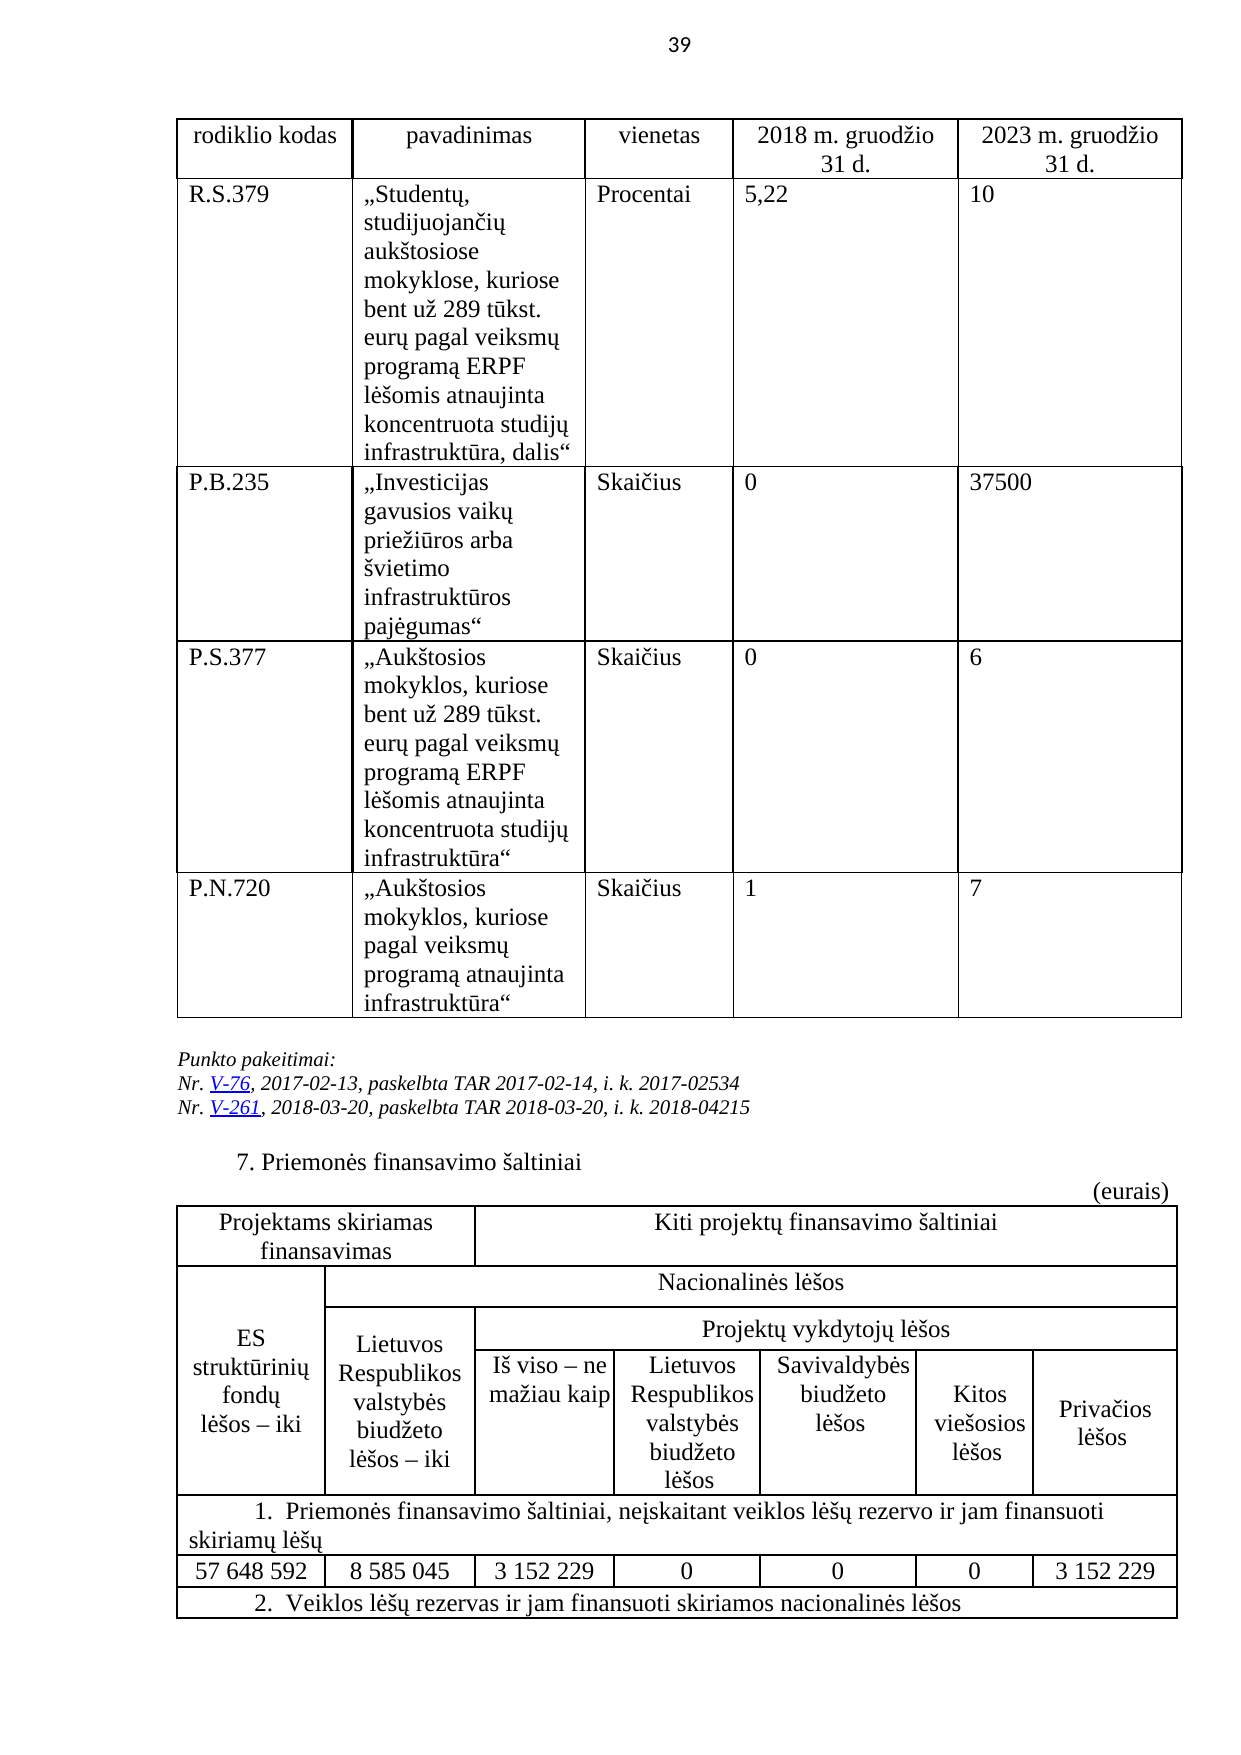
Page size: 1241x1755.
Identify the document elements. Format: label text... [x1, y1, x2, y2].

table_cell 6 [959, 642, 1181, 872]
text Punkto pakeitimai: [177, 1046, 1181, 1071]
table_cell „Investicijas gavusios vaikų priežiūros arba švietimo infrastruktūros pajėgumas“ [354, 467, 584, 640]
table_cell Kitos viešosios lėšos [917, 1351, 1032, 1494]
table_cell P.N.720 [178, 873, 352, 1017]
table_cell 3 152 229 [476, 1556, 613, 1586]
table_cell 2. Veiklos lėšų rezervas ir jam finansuoti skiriamos nacionalinės lėšos [178, 1588, 1176, 1617]
table_cell Savivaldybės biudžeto lėšos [761, 1351, 915, 1494]
text Nr. V-261, 2018-03-20, paskelbta TAR 2018-03-20, i. k. 2018-04215 [177, 1094, 1181, 1119]
table_cell Skaičius [586, 642, 732, 872]
text Nr. V-76, 2017-02-13, paskelbta TAR 2017-02-14, i. k. 2017-02534 [177, 1071, 1181, 1094]
table_cell „Aukštosios mokyklos, kuriose pagal veiksmų programą atnaujinta infrastruktūra“ [353, 873, 585, 1017]
table_cell 0 [761, 1556, 915, 1586]
table_cell Procentai [586, 179, 733, 466]
table_cell R.S.379 [178, 179, 352, 466]
table_cell Skaičius [586, 467, 732, 640]
table_header 2018 m. gruodžio 31 d. [734, 120, 957, 178]
table_cell 7 [959, 873, 1181, 1017]
table_cell ES struktūrinių fondų lėšos – iki [178, 1267, 324, 1494]
table_cell 1 [734, 873, 958, 1017]
table_cell 5,22 [734, 179, 958, 466]
table_cell 0 [615, 1556, 759, 1586]
table_cell 1. Priemonės finansavimo šaltiniai, neįskaitant veiklos lėšų rezervo ir jam finansuoti skiriamų lėšų [178, 1496, 1176, 1554]
text (eurais) [177, 1176, 1181, 1205]
table_cell Privačios lėšos [1034, 1351, 1176, 1494]
table_header vienetas [586, 120, 732, 178]
table_header Kiti projektų finansavimo šaltiniai [476, 1207, 1176, 1264]
table_cell Skaičius [586, 873, 733, 1017]
table_cell Lietuvos Respublikos valstybės biudžeto lėšos – iki [326, 1308, 474, 1494]
table_cell Iš viso – ne mažiau kaip [476, 1351, 613, 1494]
table_cell 10 [959, 179, 1181, 466]
table_cell 0 [734, 642, 957, 872]
table_header 2023 m. gruodžio 31 d. [959, 120, 1181, 178]
table_header Projektams skiriamas finansavimas [178, 1207, 474, 1264]
table_cell „Aukštosios mokyklos, kuriose bent už 289 tūkst. eurų pagal veiksmų programą ERPF lėšomis atnaujinta koncentruota studijų infrastruktūra“ [354, 642, 584, 872]
text 7. Priemonės finansavimo šaltiniai [236, 1147, 1181, 1176]
table_cell „Studentų, studijuojančių aukštosiose mokyklose, kuriose bent už 289 tūkst. eurų pagal veiksmų programą ERPF lėšomis atnaujinta koncentruota studijų infrastruktūra, dalis“ [353, 179, 585, 466]
table_header rodiklio kodas [178, 120, 351, 178]
table_cell 37500 [959, 467, 1181, 640]
table_cell 3 152 229 [1034, 1556, 1176, 1586]
table_cell 8 585 045 [326, 1556, 474, 1586]
table_header pavadinimas [354, 120, 584, 178]
table_cell P.B.235 [178, 467, 351, 640]
table_cell 0 [917, 1556, 1032, 1586]
table_cell Nacionalinės lėšos [326, 1267, 1176, 1306]
table_cell P.S.377 [178, 642, 351, 872]
table_cell 0 [734, 467, 957, 640]
table_cell 57 648 592 [178, 1556, 324, 1586]
table_cell Projektų vykdytojų lėšos [476, 1308, 1176, 1348]
table_cell Lietuvos Respublikos valstybės biudžeto lėšos [615, 1351, 759, 1494]
